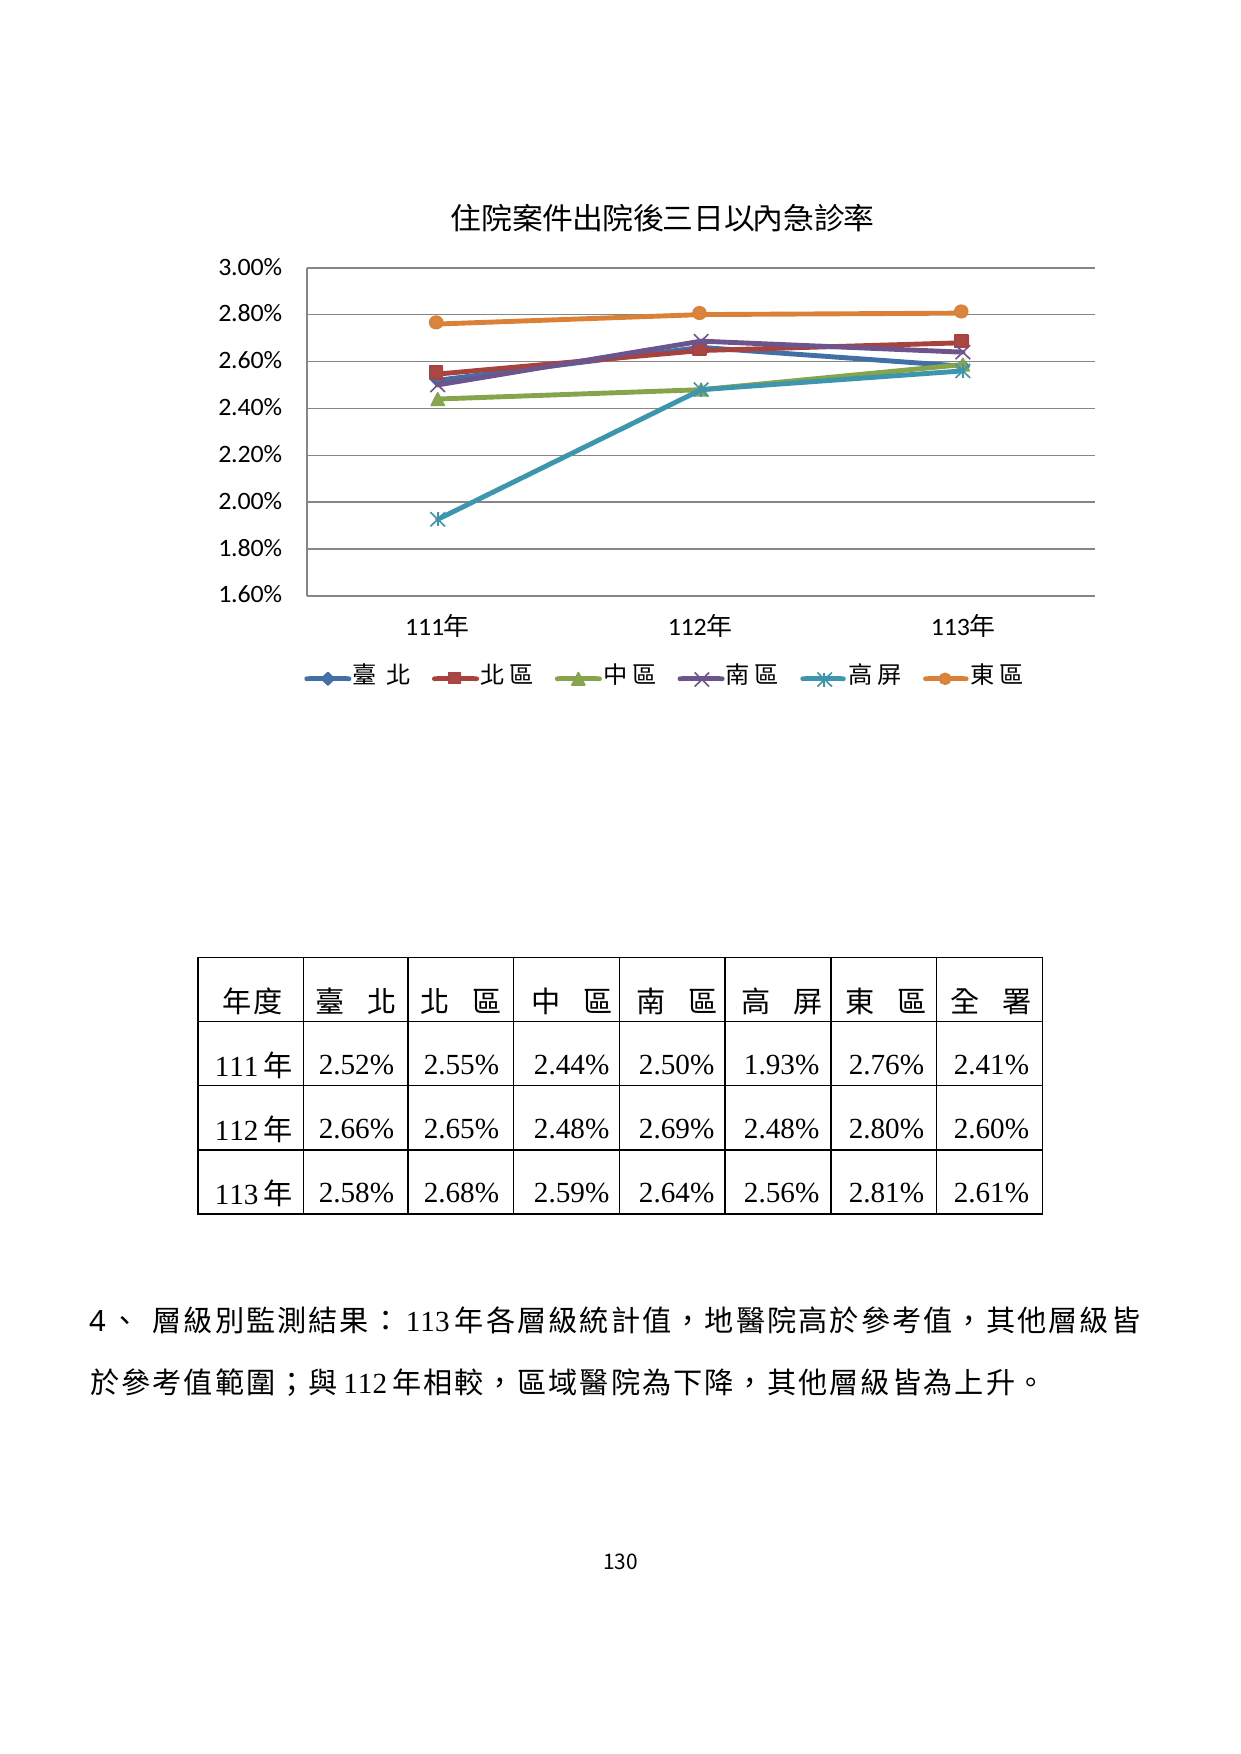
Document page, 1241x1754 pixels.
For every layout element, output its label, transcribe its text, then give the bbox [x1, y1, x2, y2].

table_header 中 區 [514, 958, 619, 1021]
table_header 全 署 [937, 958, 1042, 1021]
table_header 北 區 [409, 958, 513, 1021]
table_cell 2.69% [620, 1086, 724, 1149]
table_cell 1.93% [726, 1022, 830, 1085]
table_header 南 區 [620, 958, 724, 1021]
table_cell 112年 [199, 1086, 303, 1149]
table_cell 111年 [199, 1022, 303, 1085]
table_cell 2.55% [409, 1022, 513, 1085]
table_header 高 屏 [726, 958, 830, 1021]
table_cell 2.68% [409, 1151, 513, 1213]
table_cell 2.81% [832, 1151, 936, 1213]
list 層級別監測結果：113年各層級統計值，地醫院高於參考值，其他層級皆於參考值範圍；與112年相較，區域醫院為下降，其他層級皆為上升。 [89, 1277, 1145, 1464]
table_cell 2.80% [832, 1086, 936, 1149]
table_cell 2.66% [304, 1086, 407, 1149]
table_cell 2.44% [514, 1022, 619, 1085]
table_cell 2.41% [937, 1022, 1042, 1085]
table_header 臺 北 [304, 958, 407, 1021]
table_cell 2.48% [726, 1086, 830, 1149]
table_cell 2.61% [937, 1151, 1042, 1213]
table_cell 2.58% [304, 1151, 407, 1213]
table_cell 2.64% [620, 1151, 724, 1213]
table_header 年度 [199, 958, 303, 1021]
table_cell 2.65% [409, 1086, 513, 1149]
table_cell 2.59% [514, 1151, 619, 1213]
table_cell 2.60% [937, 1086, 1042, 1149]
table_header 東 區 [832, 958, 936, 1021]
table_cell 2.56% [726, 1151, 830, 1213]
table_cell 2.76% [832, 1022, 936, 1085]
table_cell 113年 [199, 1151, 303, 1213]
table_cell 2.50% [620, 1022, 724, 1085]
table_cell 2.48% [514, 1086, 619, 1149]
table_cell 2.52% [304, 1022, 407, 1085]
